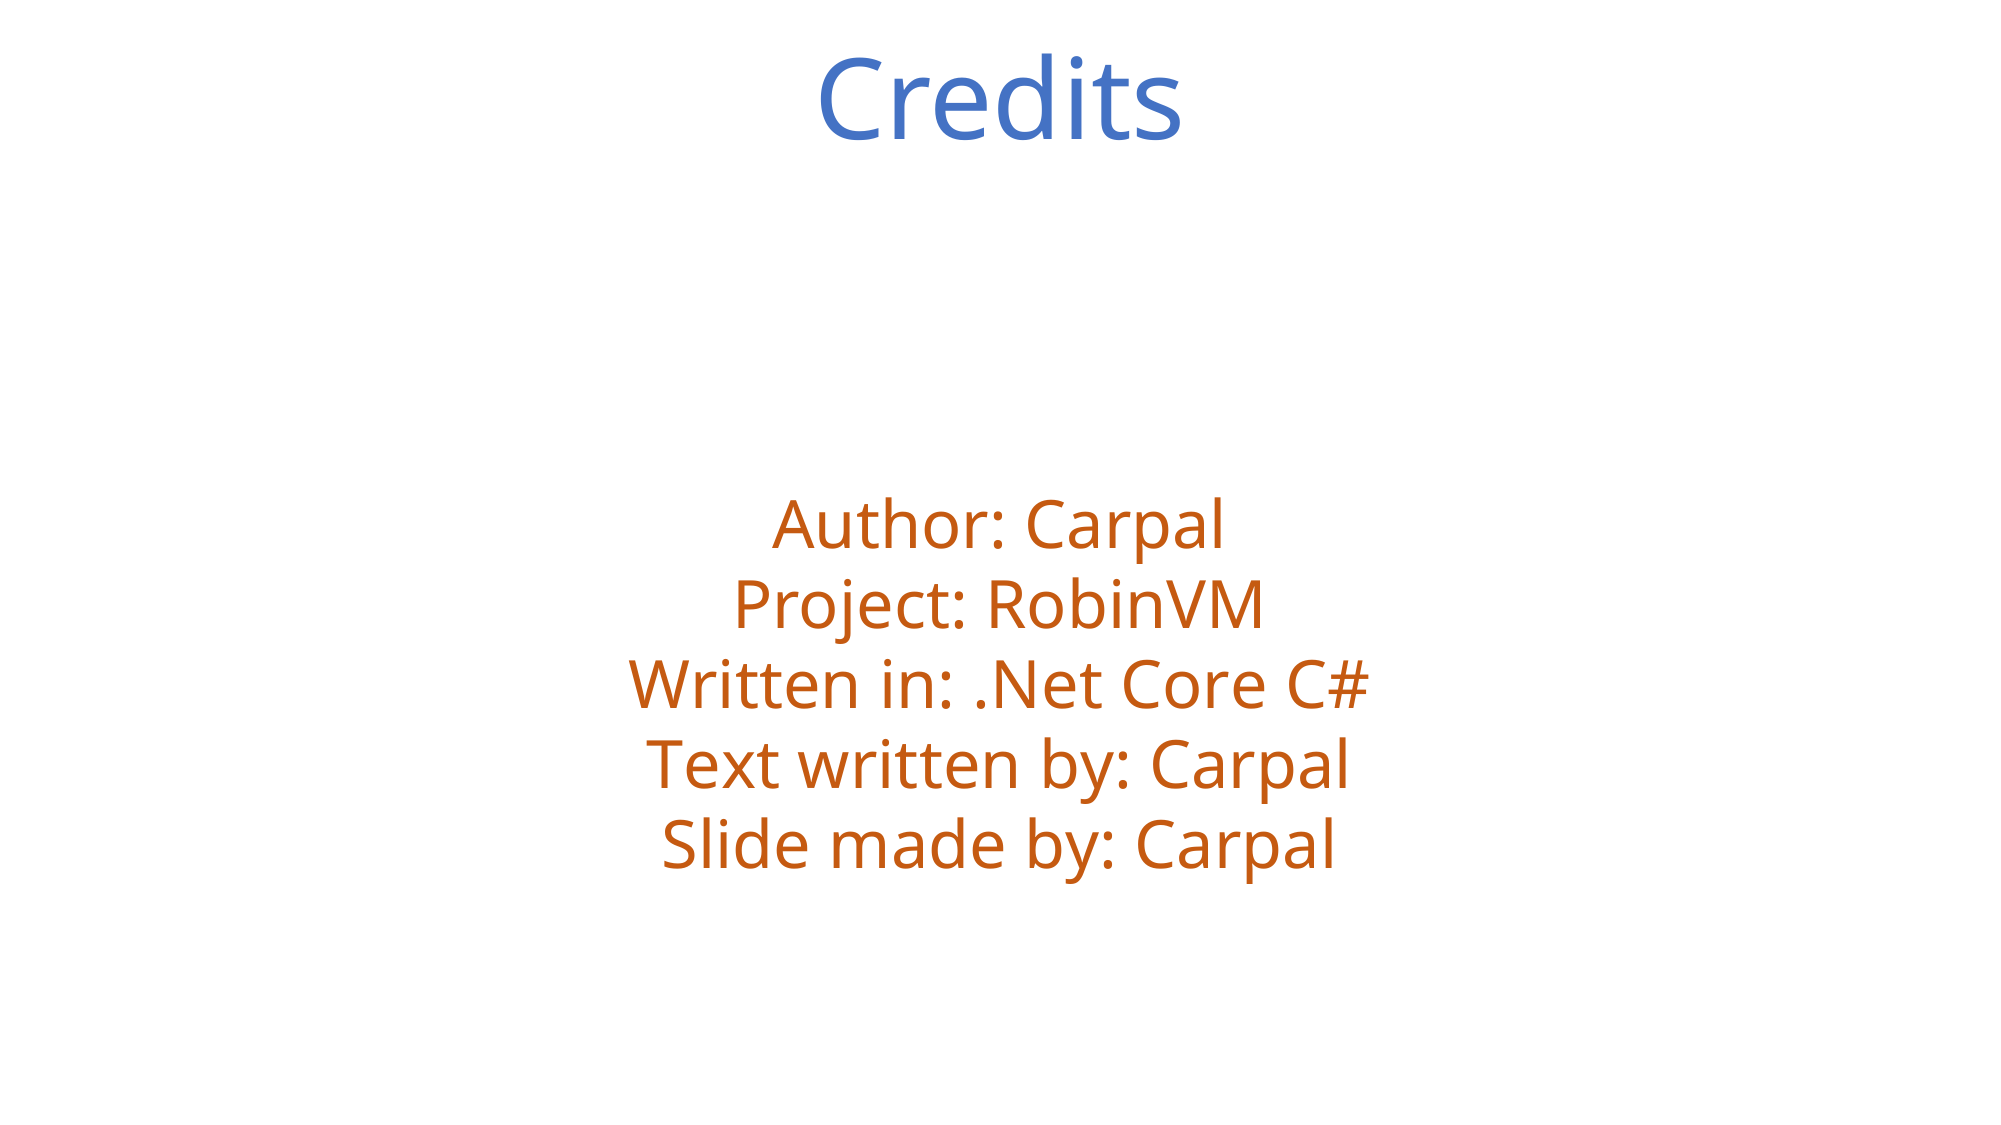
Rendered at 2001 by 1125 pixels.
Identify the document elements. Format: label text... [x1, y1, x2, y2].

text_box Author: Carpal Project: RobinVM Written in: .Net Core C# Text written by: Carpal Slide made by: Carpal [77, 474, 1923, 889]
text_box Credits [799, 20, 1201, 170]
